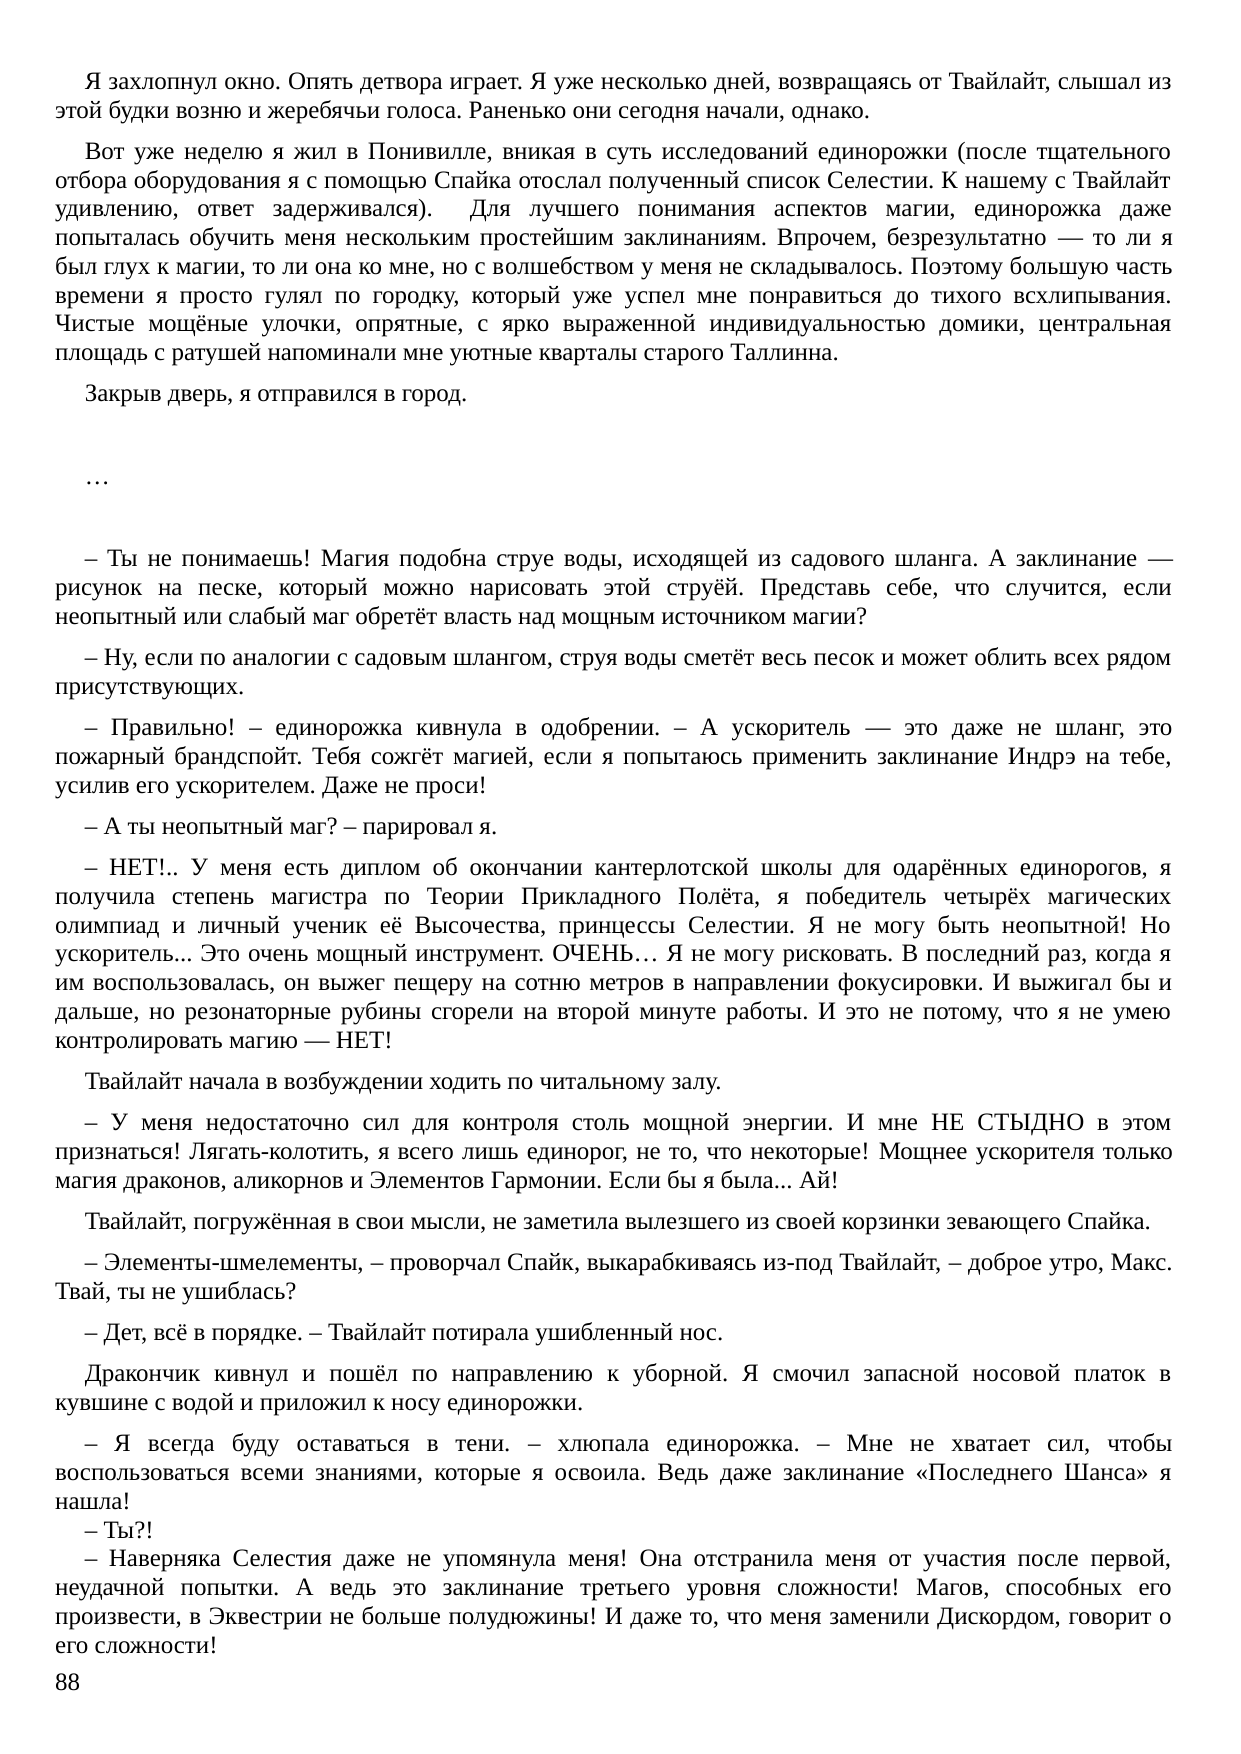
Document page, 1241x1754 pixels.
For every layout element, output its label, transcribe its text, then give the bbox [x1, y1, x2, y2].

text – Ты?! [55, 1515, 1173, 1543]
text – Правильно! – единорожка кивнула в одобрении. – А ускоритель — это даже не шланг, это пожарный брандспойт. Тебя сожгёт магией, если я попытаюсь применить заклинание Индрэ на тебе, усилив его ускорителем. Даже не проси! [55, 712, 1173, 798]
text Твайлайт, погружённая в свои мысли, не заметила вылезшего из своей корзинки зевающего Спайка. [55, 1206, 1173, 1235]
text Твайлайт начала в возбуждении ходить по читальному залу. [55, 1066, 1173, 1095]
text – Ну, если по аналогии с садовым шлангом, струя воды сметёт весь песок и может облить всех рядом присутствующих. [55, 642, 1173, 700]
text – НЕТ!.. У меня есть диплом об окончании кантерлотской школы для одарённых единорогов, я получила степень магистра по Теории Прикладного Полёта, я победитель четырёх магических олимпиад и личный ученик её Высочества, принцессы Селестии. Я не могу быть неопытной! Но ускоритель... Это очень мощный инструмент. ОЧЕНЬ… Я не могу рисковать. В последний раз, когда я им воспользовалась, он выжег пещеру на сотню метров в направлении фокусировки. И выжигал бы и дальше, но резонаторные рубины сгорели на второй минуте работы. И это не потому, что я не умею контролировать магию — НЕТ! [55, 852, 1173, 1053]
text Закрыв дверь, я отправился в город. [55, 378, 1173, 407]
text – Элементы-шмелементы, – проворчал Спайк, выкарабкиваясь из-под Твайлайт, – доброе утро, Макс. Твай, ты не ушиблась? [55, 1247, 1173, 1305]
text Дракончик кивнул и пошёл по направлению к уборной. Я смочил запасной носовой платок в кувшине с водой и приложил к носу единорожки. [55, 1358, 1173, 1416]
text – Дет, всё в порядке. – Твайлайт потирала ушибленный нос. [55, 1317, 1173, 1346]
text – У меня недостаточно сил для контроля столь мощной энергии. И мне НЕ СТЫДНО в этом признаться! Лягать-колотить, я всего лишь единорог, не то, что некоторые! Мощнее ускорителя только магия драконов, аликорнов и Элементов Гармонии. Если бы я была... Ай! [55, 1107, 1173, 1193]
text Я захлопнул окно. Опять детвора играет. Я уже несколько дней, возвращаясь от Твайлайт, слышал из этой будки возню и жеребячьи голоса. Раненько они сегодня начали, однако. [55, 66, 1173, 123]
text – Ты не понимаешь! Магия подобна струе воды, исходящей из садового шланга. А заклинание — рисунок на песке, который можно нарисовать этой струёй. Представь себе, что случится, если неопытный или слабый маг обретёт власть над мощным источником магии? [55, 543, 1173, 630]
text Вот уже неделю я жил в Понивилле, вникая в суть исследований единорожки (после тщательного отбора оборудования я с помощью Спайка отослал полученный список Селестии. К нашему с Твайлайт удивлению, ответ задерживался). Для лучшего понимания аспектов магии, единорожка даже попыталась обучить меня нескольким простейшим заклинаниям. Впрочем, безрезультатно — то ли я был глух к магии, то ли она ко мне, но с волшебством у меня не складывалось. Поэтому большую часть времени я просто гулял по городку, который уже успел мне понравиться до тихого всхлипывания. Чистые мощёные улочки, опрятные, с ярко выраженной индивидуальностью домики, центральная площадь с ратушей напоминали мне уютные кварталы старого Таллинна. [55, 136, 1173, 366]
text – Наверняка Селестия даже не упомянула меня! Она отстранила меня от участия после первой, неудачной попытки. А ведь это заклинание третьего уровня сложности! Магов, способных его произвести, в Эквестрии не больше полудюжины! И даже то, что меня заменили Дискордом, говорит о его сложности! [55, 1543, 1173, 1658]
text – А ты неопытный маг? – парировал я. [55, 811, 1173, 840]
text … [55, 461, 1173, 490]
text – Я всегда буду оставаться в тени. – хлюпала единорожка. – Мне не хватает сил, чтобы воспользоваться всеми знаниями, которые я освоила. Ведь даже заклинание «Последнего Шанса» я нашла! [55, 1428, 1173, 1515]
